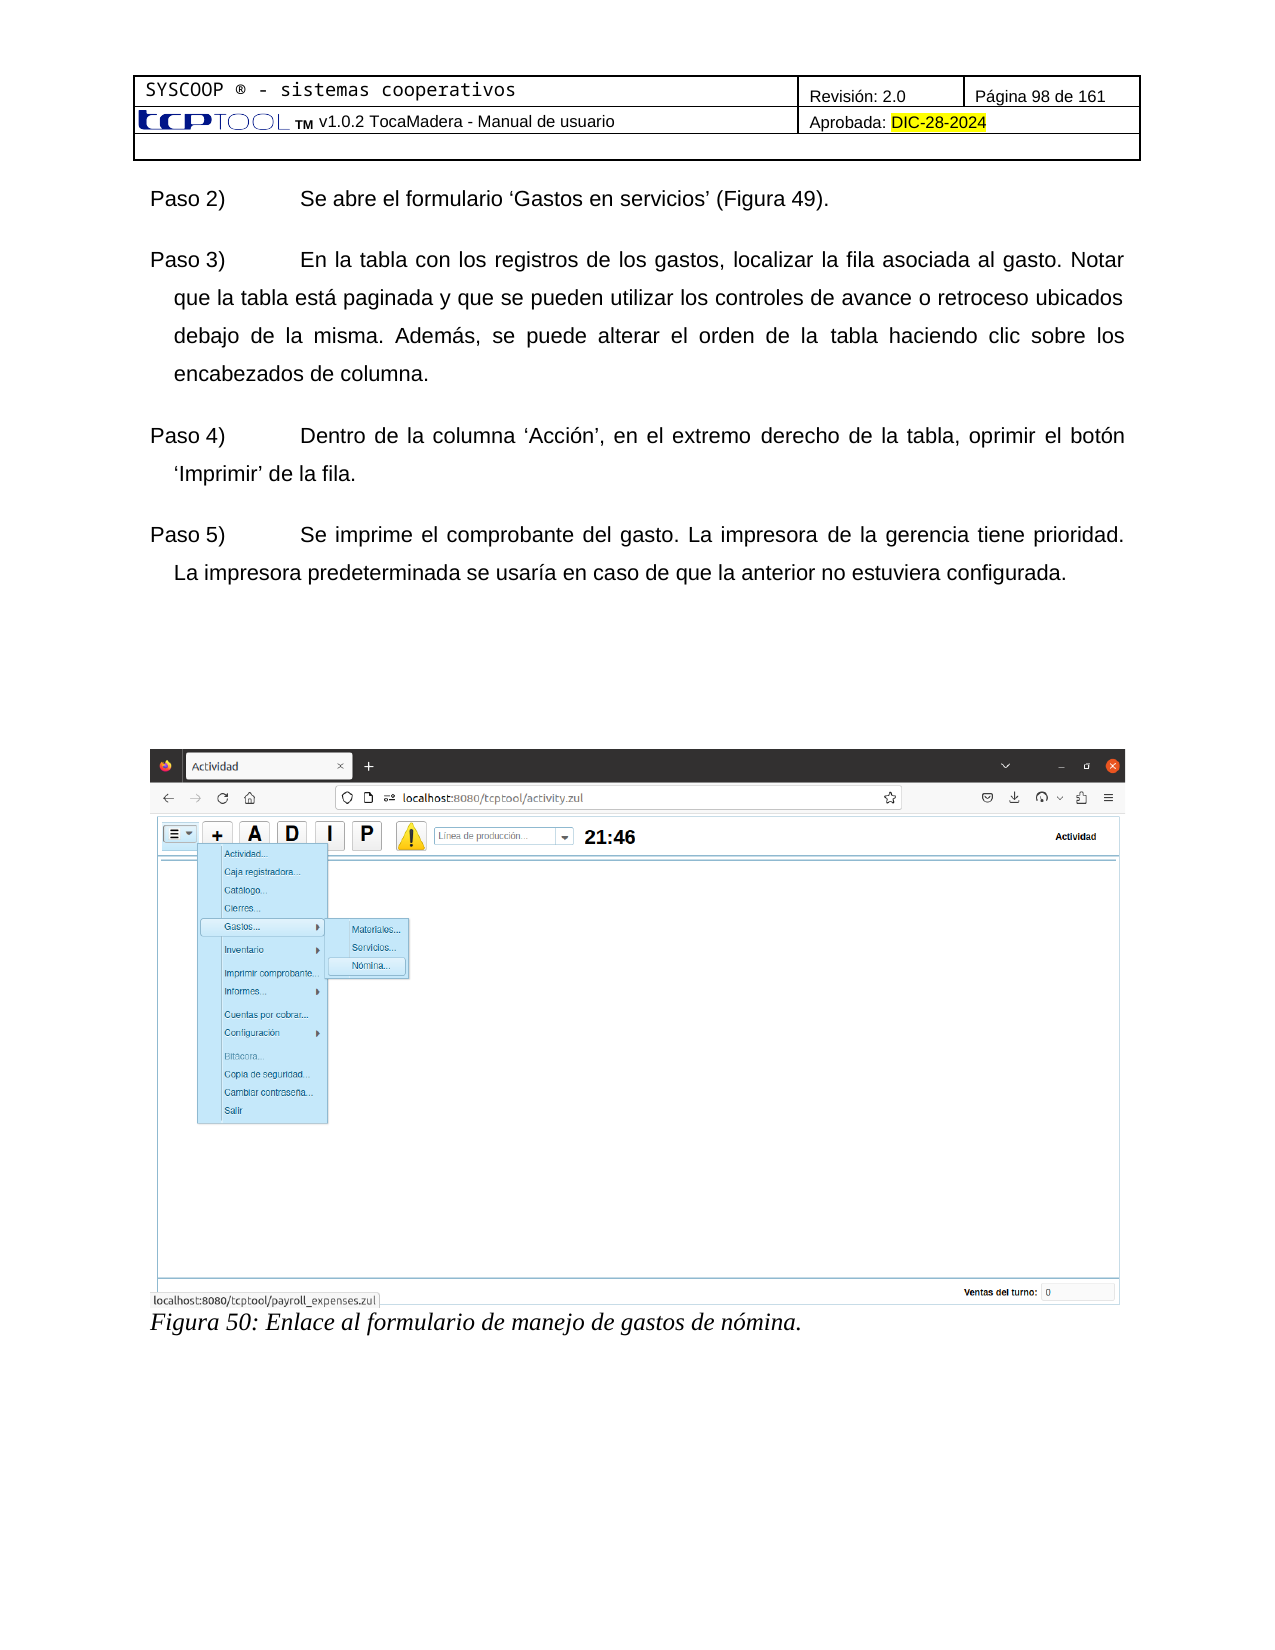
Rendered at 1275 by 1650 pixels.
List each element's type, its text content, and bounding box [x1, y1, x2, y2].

list Dentro de la columna ‘Acción’, en el extremo derecho de la tabla, oprimir el botón ‘Imprimir’ de la fila. [150, 423, 1125, 486]
list Se abre el formulario ‘Gastos en servicios’ (Figura 49). [150, 186, 1125, 211]
list Se imprime el comprobante del gasto. La impresora de la gerencia tiene prioridad. La impresora predeterminada se usaría en caso de que la anterior no estuviera configurada. [150, 522, 1125, 585]
list En la tabla con los registros de los gastos, localizar la fila asociada al gasto. Notar que la tabla está paginada y que se pueden utilizar los controles de avance o retroceso ubicados debajo de la misma. Además, se puede alterar el orden de la tabla haciendo clic sobre los encabezados de columna. [150, 247, 1125, 386]
text Figura 50: Enlace al formulario de manejo de gastos de nómina. [150, 1308, 1125, 1336]
picture [138, 110, 290, 130]
picture [150, 749, 1125, 1308]
